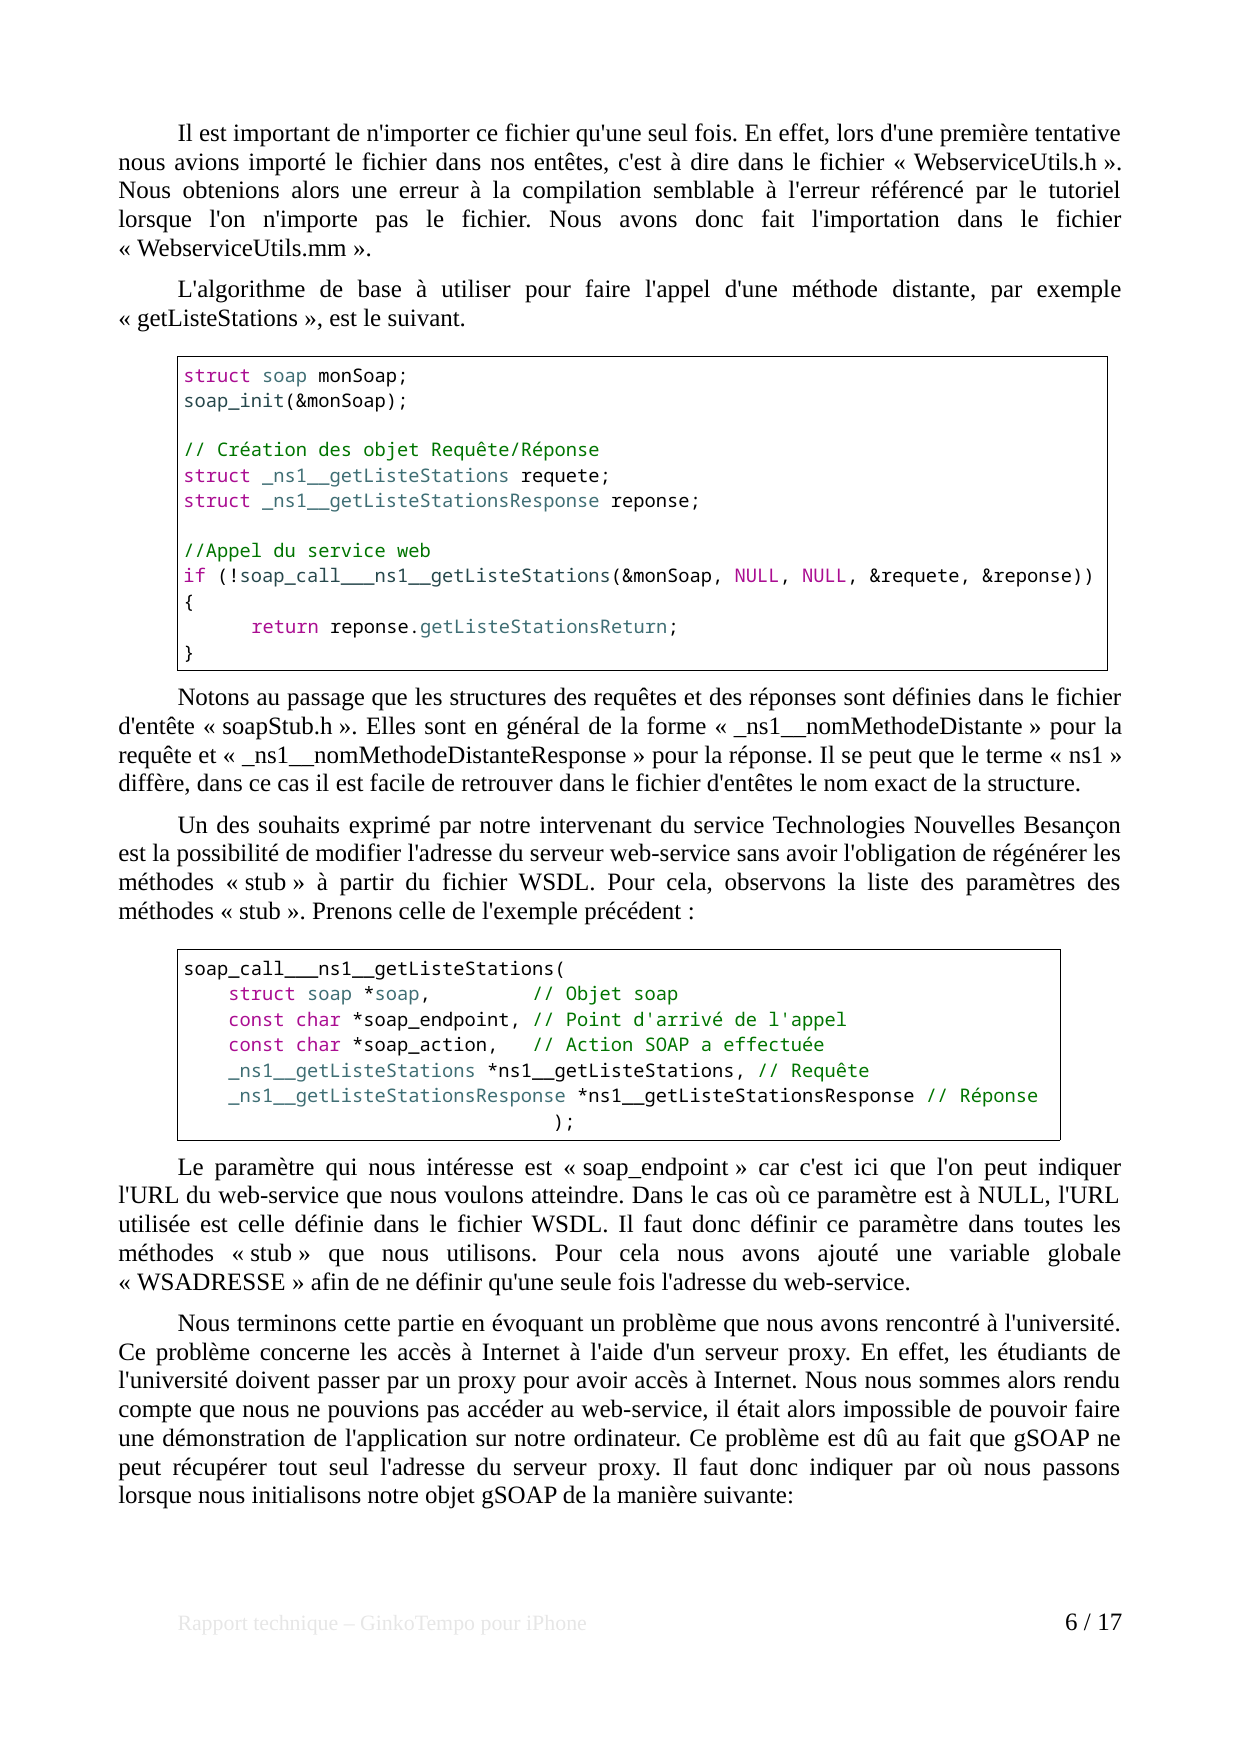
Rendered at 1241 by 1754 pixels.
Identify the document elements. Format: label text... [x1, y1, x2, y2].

text // Création des objet Requête/Réponse struct _ns1__getListeStations requete; struct _ns1__getListeStationsResponse reponse; [178, 431, 1107, 513]
text Un des souhaits exprimé par notre intervenant du service Technologies Nouvelles Besançon est la possibilité de modifier l'adresse du serveur web-service sans avoir l'obligation de régénérer les méthodes « stub » à partir du fichier WSDL. Pour cela, observons la liste des paramètres des méthodes « stub ». Prenons celle de l'exemple précédent : [118, 810, 1122, 925]
text Le paramètre qui nous intéresse est « soap_endpoint » car c'est ici que l'on peut indiquer l'URL du web-service que nous voulons atteindre. Dans le cas où ce paramètre est à NULL, l'URL utilisée est celle définie dans le fichier WSDL. Il faut donc définir ce paramètre dans toutes les méthodes « stub » que nous utilisons. Pour cela nous avons ajouté une variable globale « WSADRESSE » afin de ne définir qu'une seule fois l'adresse du web-service. [118, 1152, 1122, 1295]
text //Appel du service web if (!soap_call___ns1__getListeStations(&monSoap, NULL, NULL, &requete, &reponse)) { return reponse.getListeStationsReturn; } [178, 531, 1107, 670]
text Notons au passage que les structures des requêtes et des réponses sont définies dans le fichier d'entête « soapStub.h ». Elles sont en général de la forme « _ns1__nomMethodeDistante » pour la requête et « _ns1__nomMethodeDistanteResponse » pour la réponse. Il se peut que le terme « ns1 » diffère, dans ce cas il est facile de retrouver dans le fichier d'entêtes le nom exact de la structure. [118, 682, 1122, 797]
text L'algorithme de base à utiliser pour faire l'appel d'une méthode distante, par exemple « getListeStations », est le suivant. [118, 274, 1122, 332]
text struct soap monSoap; soap_init(&monSoap); [178, 357, 1107, 413]
text Il est important de n'importer ce fichier qu'une seul fois. En effet, lors d'une première tentative nous avions importé le fichier dans nos entêtes, c'est à dire dans le fichier « WebserviceUtils.h ». Nous obtenions alors une erreur à la compilation semblable à l'erreur référencé par le tutoriel lorsque l'on n'importe pas le fichier. Nous avons donc fait l'importation dans le fichier « WebserviceUtils.mm ». [118, 118, 1122, 262]
text Nous terminons cette partie en évoquant un problème que nous avons rencontré à l'université. Ce problème concerne les accès à Internet à l'aide d'un serveur proxy. En effet, les étudiants de l'université doivent passer par un proxy pour avoir accès à Internet. Nous nous sommes alors rendu compte que nous ne pouvions pas accéder au web-service, il était alors impossible de pouvoir faire une démonstration de l'application sur notre ordinateur. Ce problème est dû au fait que gSOAP ne peut récupérer tout seul l'adresse du serveur proxy. Il faut donc indiquer par où nous passons lorsque nous initialisons notre objet gSOAP de la manière suivante: [118, 1308, 1122, 1509]
text soap_call___ns1__getListeStations( struct soap *soap, // Objet soap const char *soap_endpoint, // Point d'arrivé de l'appel const char *soap_action, // Action SOAP a effectuée _ns1__getListeStations *ns1__getListeStations, // Requête _ns1__getListeStationsResponse *ns1__getListeStationsResponse // Réponse ); [178, 950, 1060, 1140]
